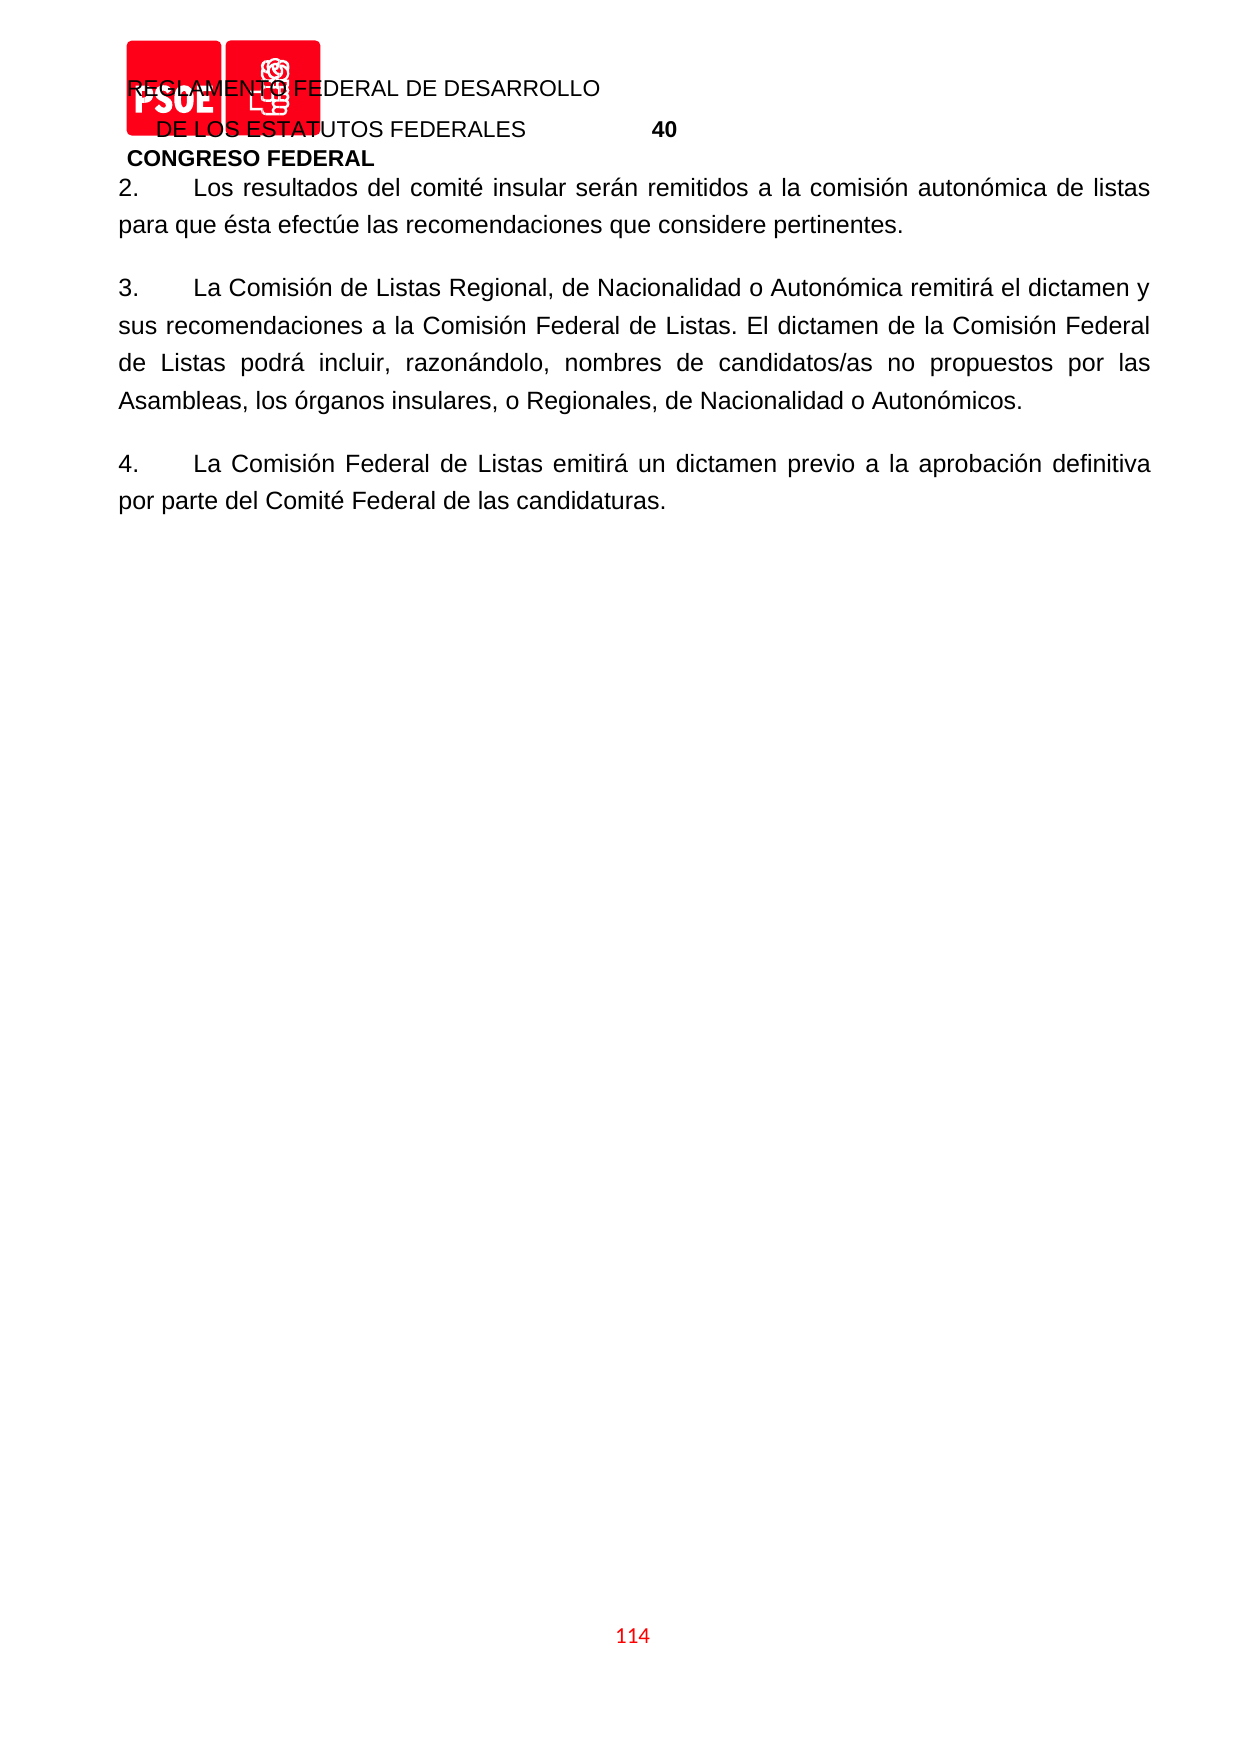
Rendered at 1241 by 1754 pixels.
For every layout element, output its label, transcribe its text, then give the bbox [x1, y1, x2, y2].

list La Comisión de Listas Regional, de Nacionalidad o Autonómica remitirá el dictamen y sus recomendaciones a la Comisión Federal de Listas. El dictamen de la Comisión Federal de Listas podrá incluir, razonándolo, nombres de candidatos/as no propuestos por las Asambleas, los órganos insulares, o Regionales, de Nacionalidad o Autonómicos. [118, 273, 1152, 415]
list La Comisión Federal de Listas emitirá un dictamen previo a la aprobación definitiva por parte del Comité Federal de las candidaturas. [118, 448, 1152, 515]
list Los resultados del comité insular serán remitidos a la comisión autonómica de listas para que ésta efectúe las recomendaciones que considere pertinentes. [118, 173, 1152, 239]
